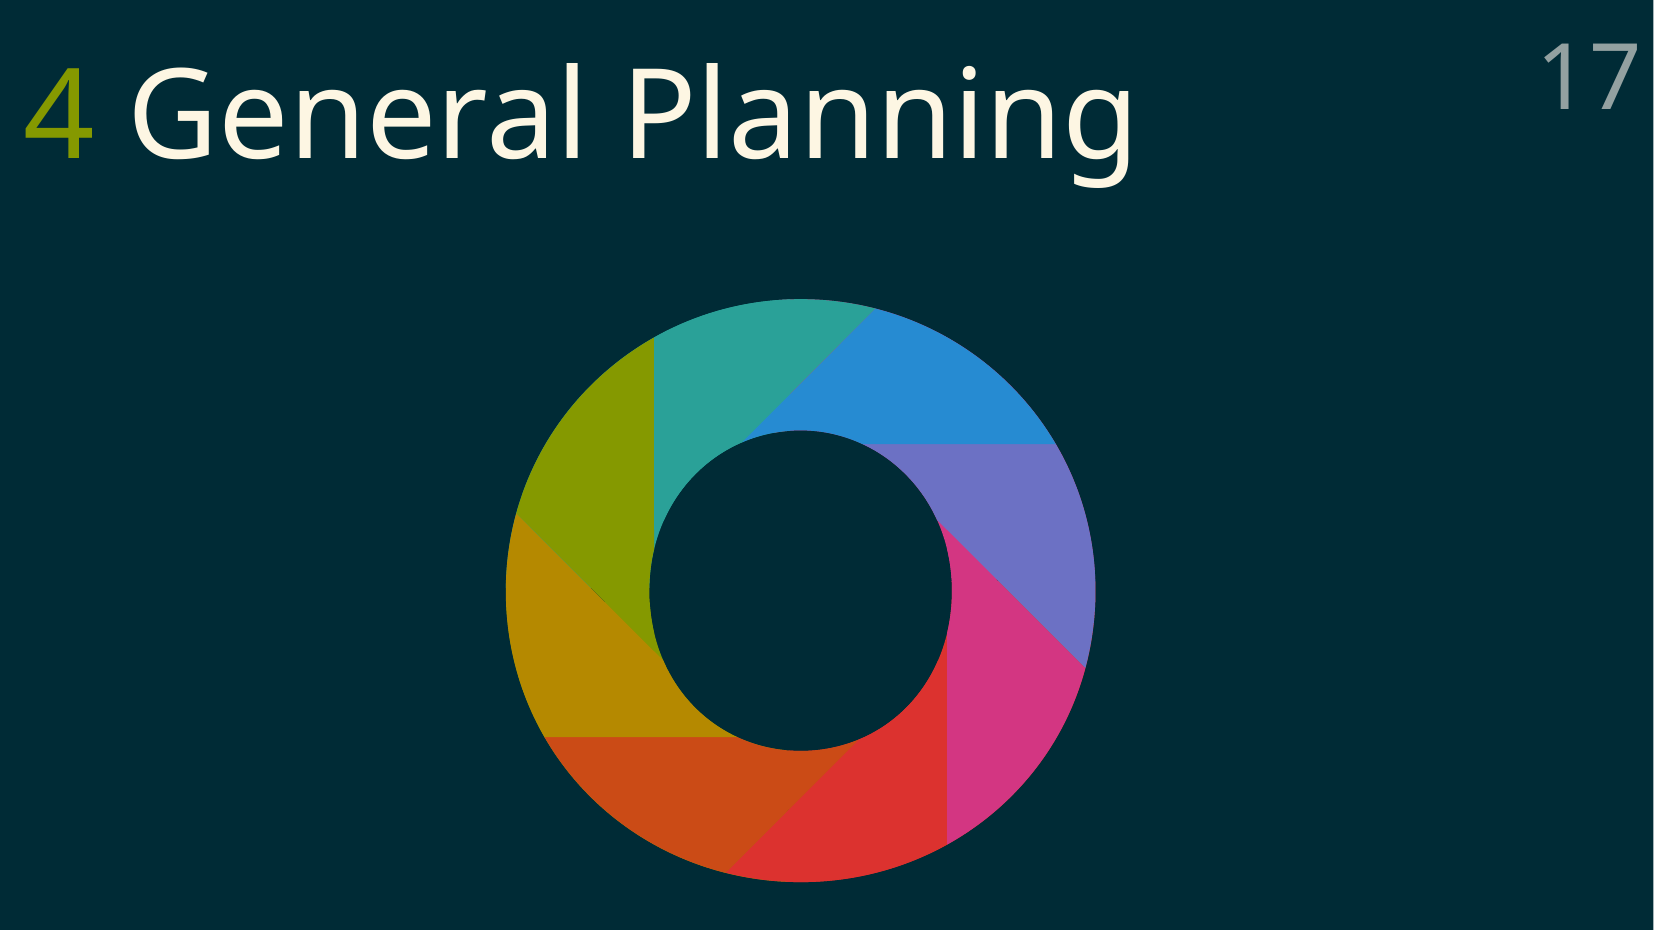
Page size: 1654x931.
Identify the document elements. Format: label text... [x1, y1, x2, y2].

title 4 General Planning [23, 25, 1512, 331]
picture [1076, 183, 1116, 187]
picture [506, 300, 1095, 882]
